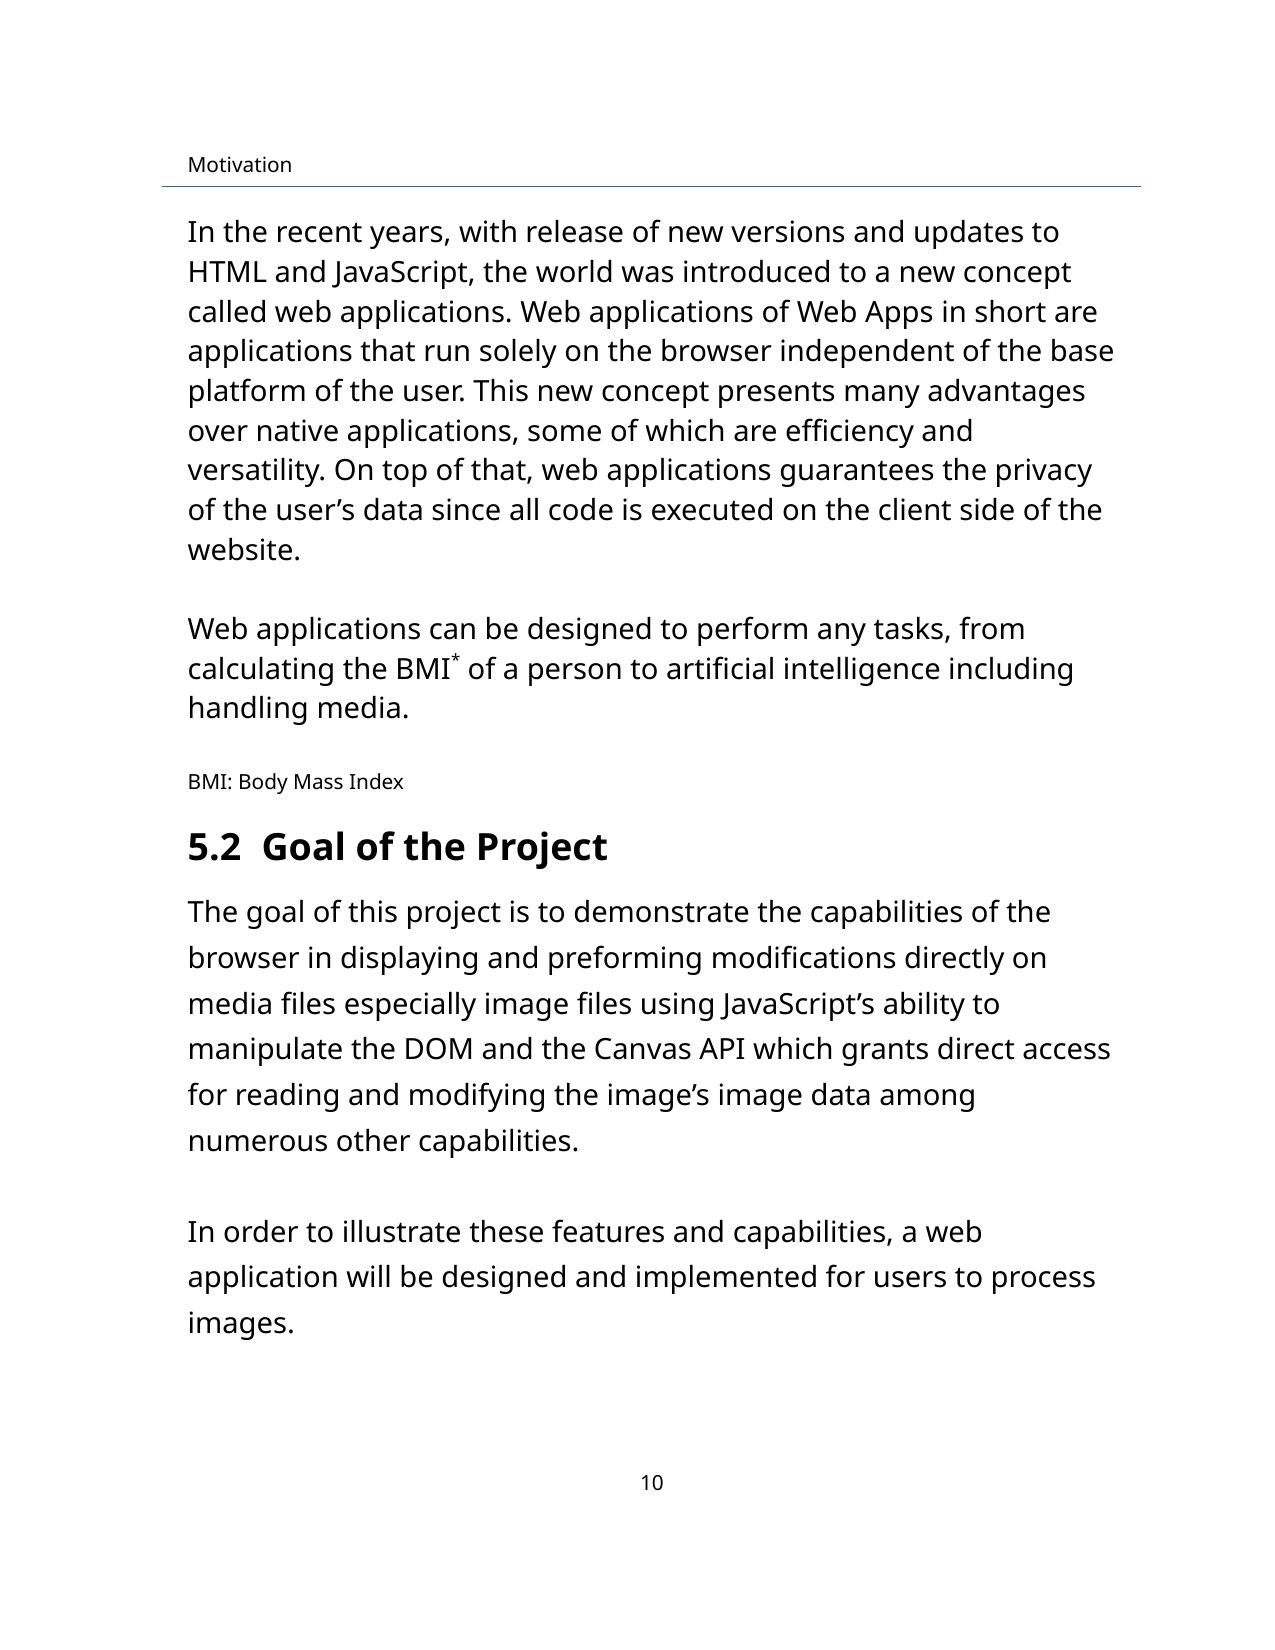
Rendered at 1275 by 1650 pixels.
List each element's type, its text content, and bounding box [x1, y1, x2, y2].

text Web applications can be designed to perform any tasks, from calculating the BMI* of a person to artificial intelligence including handling media. [187, 608, 1116, 727]
text In order to illustrate these features and capabilities, a web application will be designed and implemented for users to process images. [187, 1211, 1116, 1342]
text BMI: Body Mass Index [187, 767, 1116, 796]
text The goal of this project is to demonstrate the capabilities of the browser in displaying and preforming modifications directly on media files especially image files using JavaScript’s ability to manipulate the DOM and the Canvas API which grants direct access for reading and modifying the image’s image data among numerous other capabilities. [187, 892, 1116, 1159]
text In the recent years, with release of new versions and updates to HTML and JavaScript, the world was introduced to a new concept called web applications. Web applications of Web Apps in short are applications that run solely on the browser independent of the base platform of the user. This new concept presents many advantages over native applications, some of which are efficiency and versatility. On top of that, web applications guarantees the privacy of the user’s data since all code is executed on the client side of the website. [187, 211, 1116, 569]
subtitle Goal of the Project [187, 821, 1116, 872]
